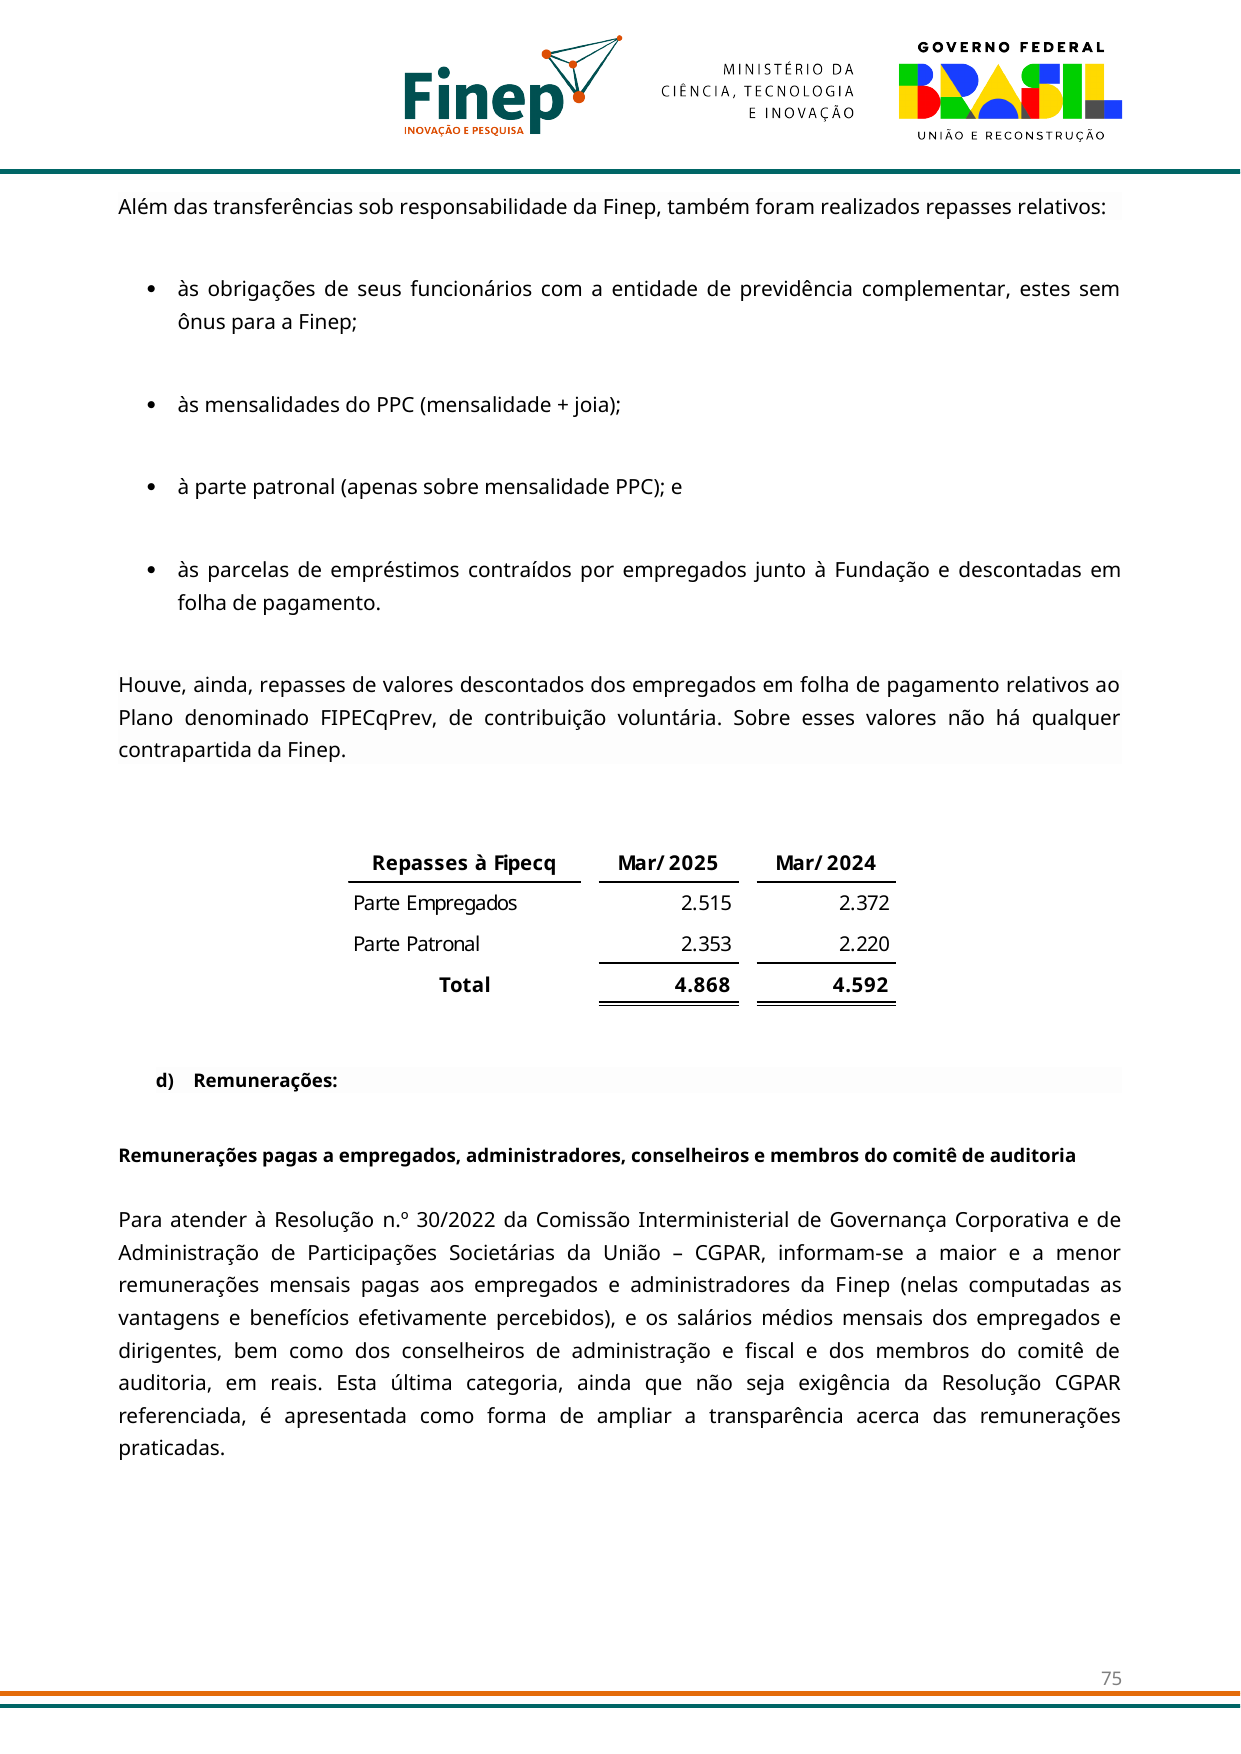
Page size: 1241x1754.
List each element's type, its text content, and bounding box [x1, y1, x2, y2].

text Houve, ainda, repasses de valores descontados dos empregados em folha de pagamento relativos ao Plano denominado FIPECqPrev, de contribuição voluntária. Sobre esses valores não há qualquer contrapartida da Finep. [118, 670, 1122, 764]
text Além das transferências sob responsabilidade da Finep, também foram realizados repasses relativos: [118, 192, 1122, 220]
list às parcelas de empréstimos contraídos por empregados junto à Fundação e descontadas em folha de pagamento. [148, 555, 1122, 616]
list Remunerações: [156, 1067, 1122, 1093]
list às obrigações de seus funcionários com a entidade de previdência complementar, estes sem ônus para a Finep; [148, 274, 1122, 336]
list à parte patronal (apenas sobre mensalidade PPC); e [148, 472, 1122, 501]
list às mensalidades do PPC (mensalidade + joia); [148, 390, 1122, 418]
text Para atender à Resolução n.º 30/2022 da Comissão Interministerial de Governança Corporativa e de Administração de Participações Societárias da União – CGPAR, informam-se a maior e a menor remunerações mensais pagas aos empregados e administradores da Finep (nelas computadas as vantagens e benefícios efetivamente percebidos), e os salários médios mensais dos empregados e dirigentes, bem como dos conselheiros de administração e fiscal e dos membros do comitê de auditoria, em reais. Esta última categoria, ainda que não seja exigência da Resolução CGPAR referenciada, é apresentada como forma de ampliar a transparência acerca das remunerações praticadas. [118, 1205, 1122, 1462]
subtitle Remunerações pagas a empregados, administradores, conselheiros e membros do comitê de auditoria [118, 1142, 1122, 1168]
